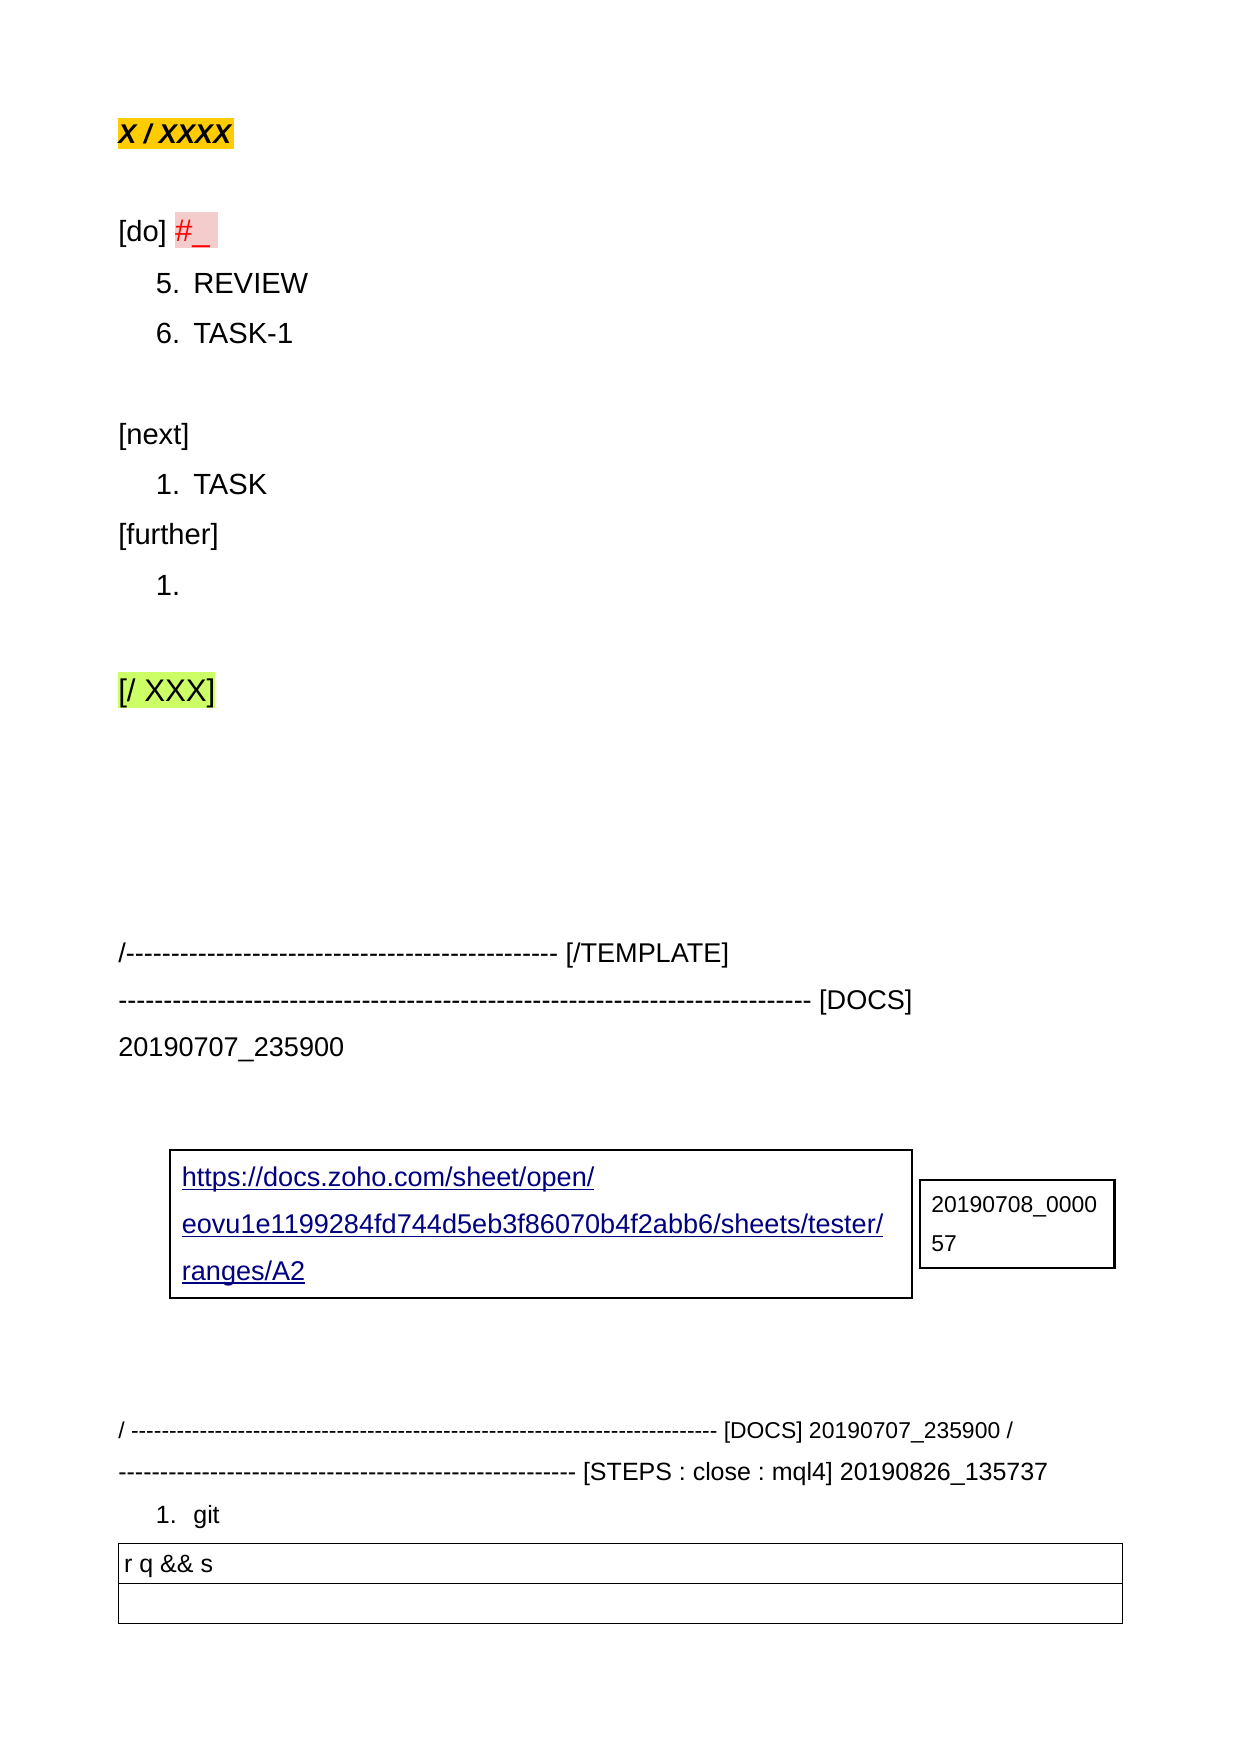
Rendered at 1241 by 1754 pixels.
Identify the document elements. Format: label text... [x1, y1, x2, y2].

list REVIEW [156, 266, 1122, 299]
list TASK [156, 467, 1122, 501]
table_header https://docs.zoho.com/sheet/open/eovu1e1199284fd744d5eb3f86070b4f2abb6/sheets/tester/ranges/A2 [166, 1121, 916, 1327]
table_header r q && s [119, 1544, 1122, 1583]
text [/ XXX] [118, 618, 1122, 708]
table_cell [166, 1327, 916, 1361]
list git [156, 1499, 1122, 1528]
text [further] [118, 517, 1122, 551]
text X / XXXX [118, 118, 1122, 149]
table_cell [916, 1327, 1118, 1361]
text ----------------------------------------------------------------------------- [DOCS] 20190707_235900 [118, 984, 1122, 1062]
table_cell [119, 1584, 1122, 1623]
table_cell [118, 1327, 166, 1361]
list TASK-1 [156, 316, 1122, 349]
table_header 20190708_000057 [916, 1121, 1118, 1327]
table_header [118, 1121, 166, 1327]
text [do] #_ [118, 212, 1122, 248]
text ------------------------------------------------------- [STEPS : close : mql4] 20190826_135737 [118, 1456, 1122, 1485]
text /------------------------------------------------ [/TEMPLATE] [118, 937, 1122, 968]
text / ----------------------------------------------------------------------------- [DOCS] 20190707_235900 / [118, 1417, 1122, 1443]
text [next] [118, 417, 1122, 450]
